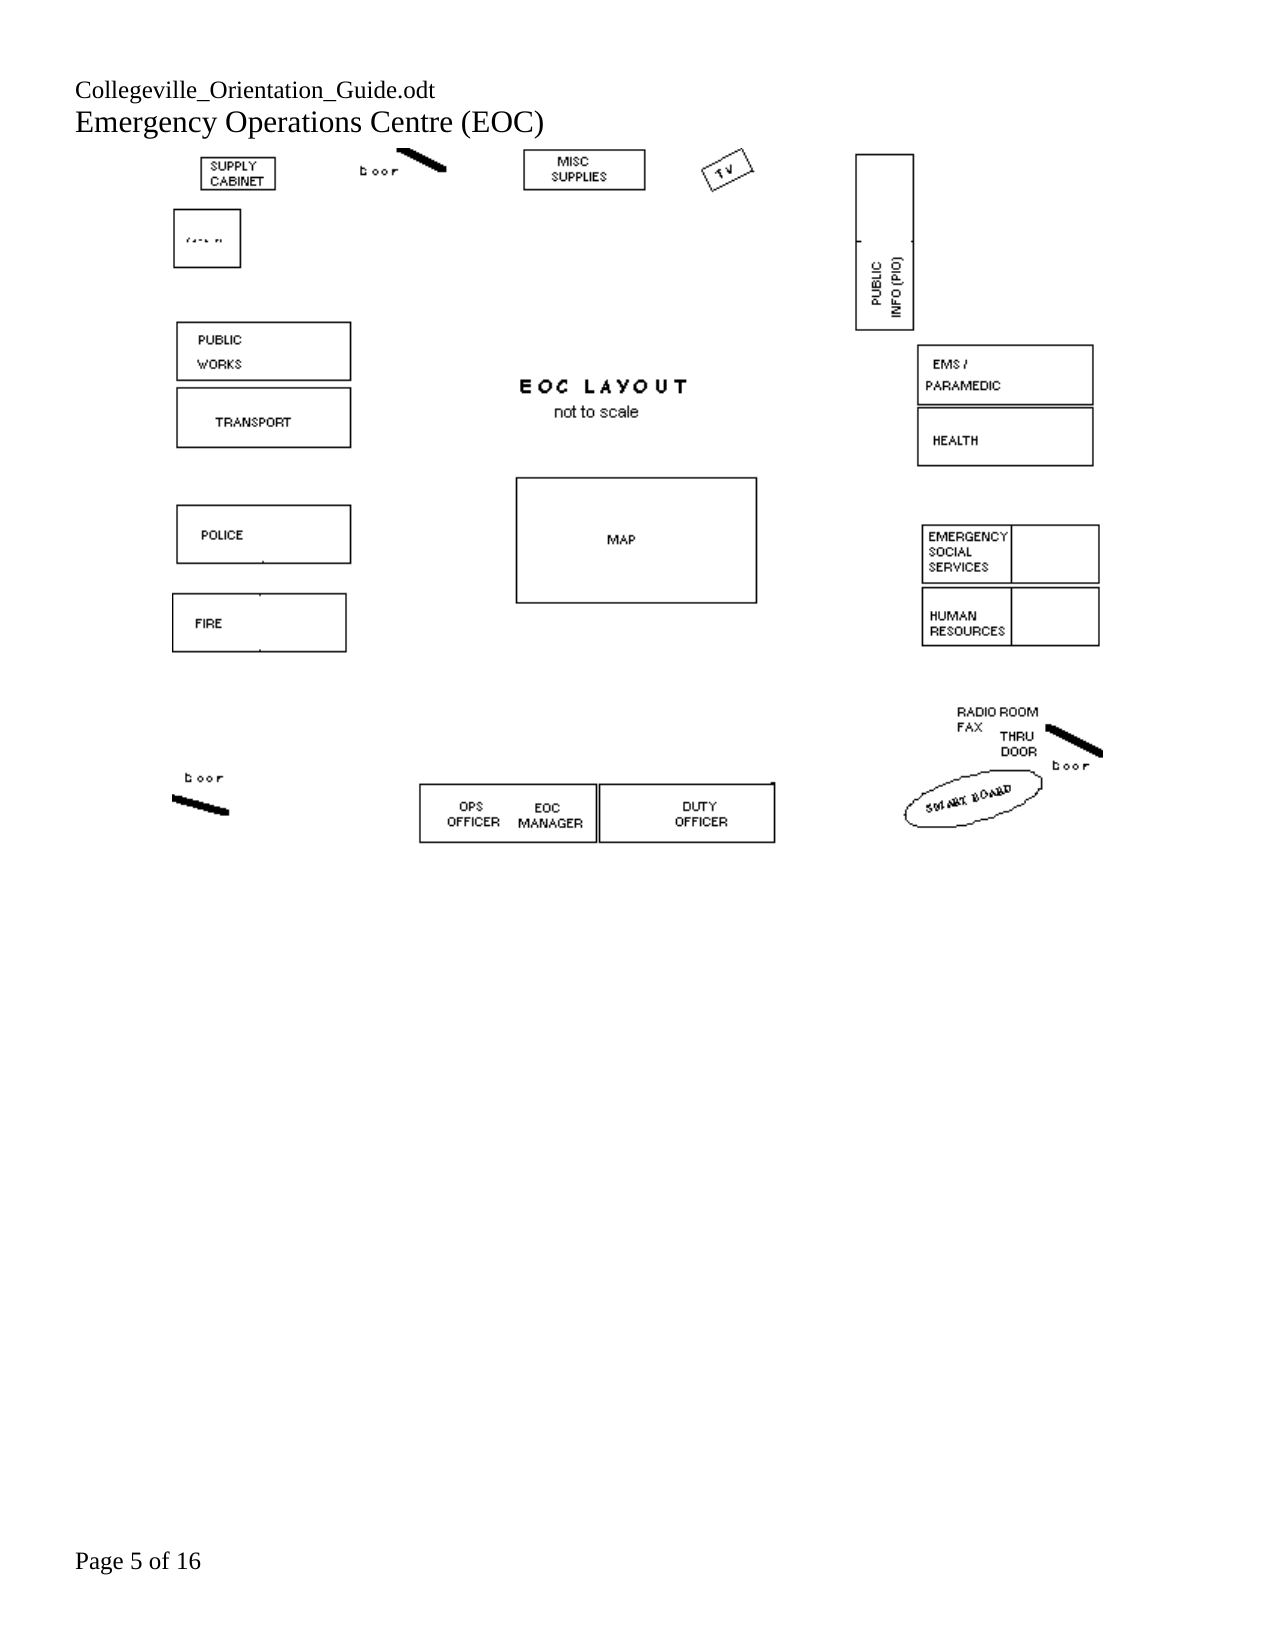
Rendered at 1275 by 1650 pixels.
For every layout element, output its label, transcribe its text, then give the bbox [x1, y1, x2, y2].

text Emergency Operations Centre (EOC) [75, 104, 1200, 140]
picture [172, 148, 1103, 854]
